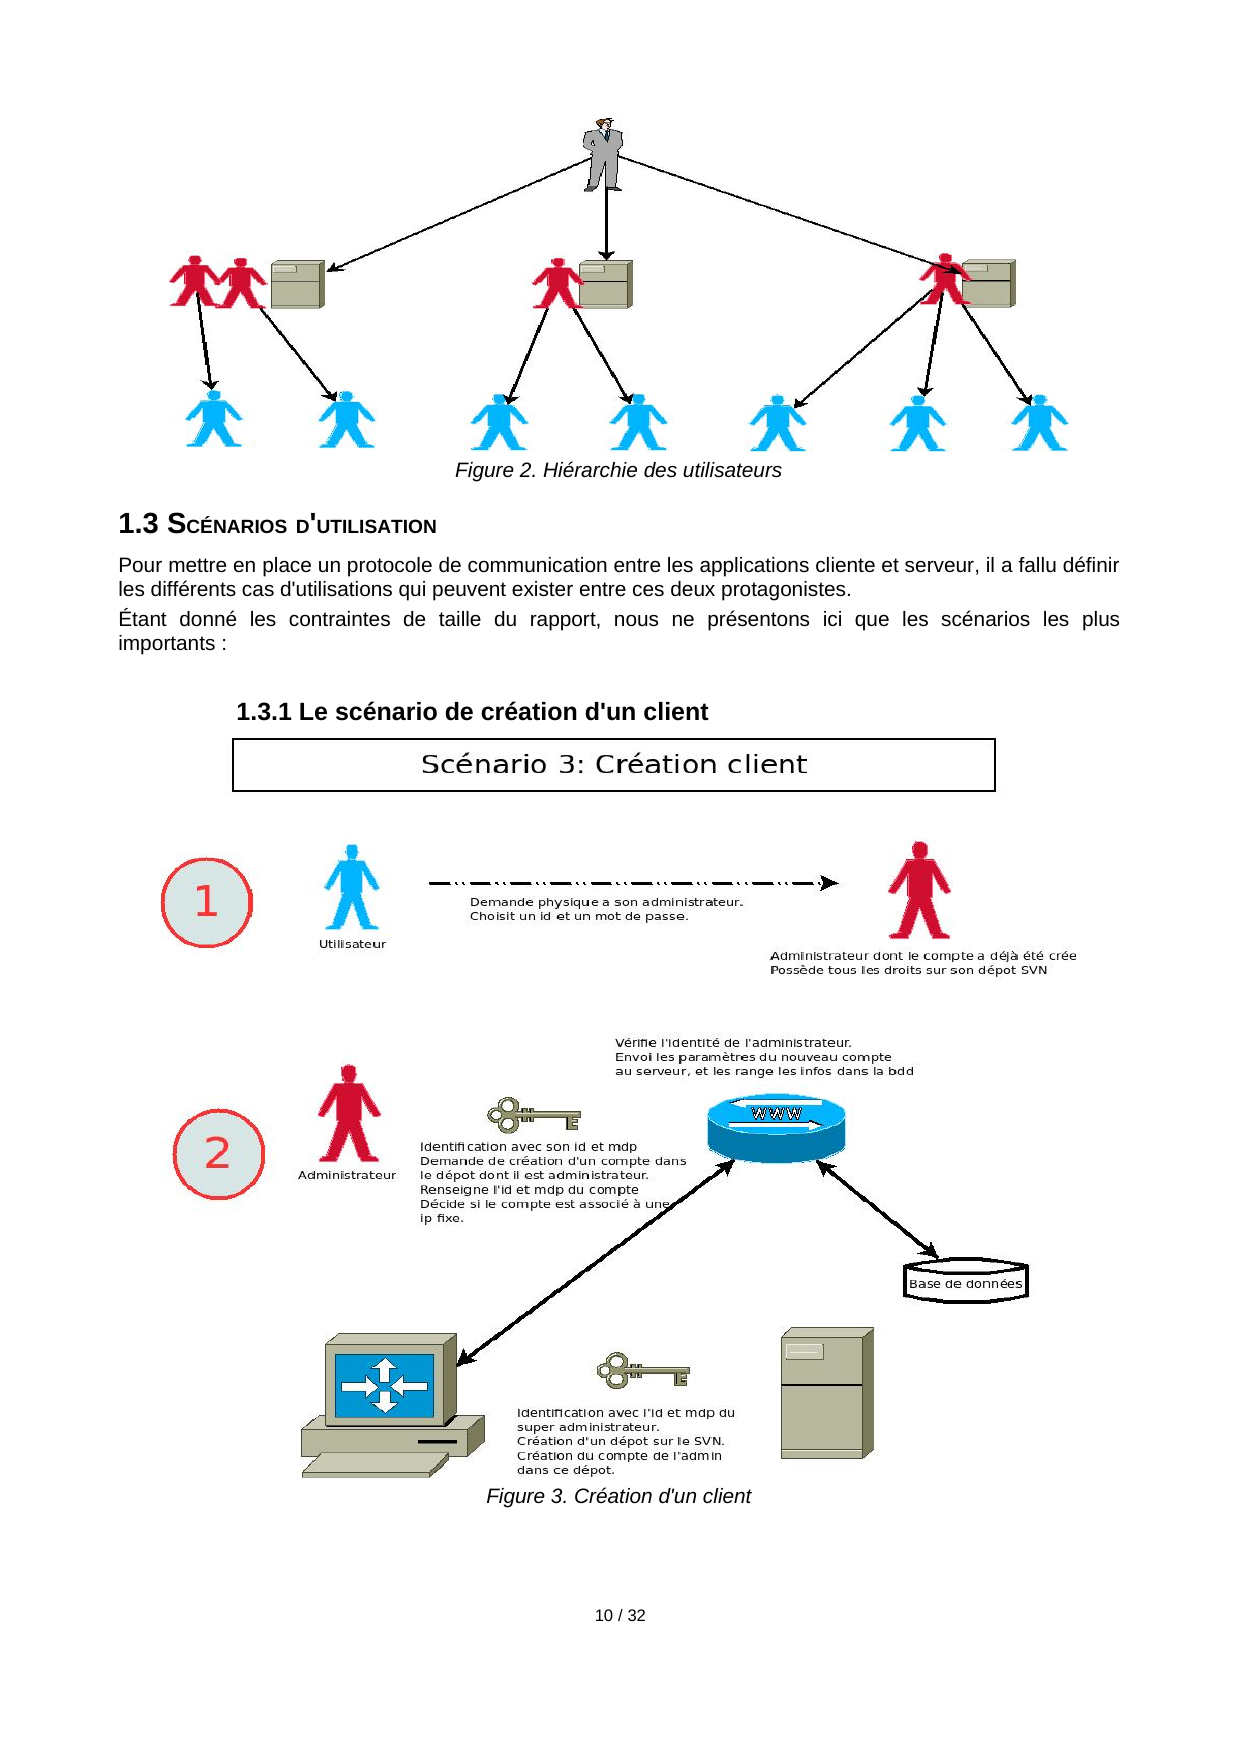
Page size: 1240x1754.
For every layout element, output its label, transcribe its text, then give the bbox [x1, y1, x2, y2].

picture [160, 738, 1079, 1478]
picture [761, 435, 797, 452]
text Figure 2. Hiérarchie des utilisateurs [118, 457, 1121, 481]
picture [169, 118, 1071, 452]
subtitle Le scénario de création d'un client [236, 697, 1121, 726]
text Étant donné les contraintes de taille du rapport, nous ne présentons ici que les scénarios les plus importants : [118, 607, 1121, 654]
subtitle Scénarios d'utilisation [118, 506, 1121, 540]
text Figure 3. Création d'un client [118, 1484, 1121, 1508]
text Pour mettre en place un protocole de communication entre les applications cliente et serveur, il a fallu définir les différents cas d'utilisations qui peuvent exister entre ces deux protagonistes. [118, 552, 1121, 600]
